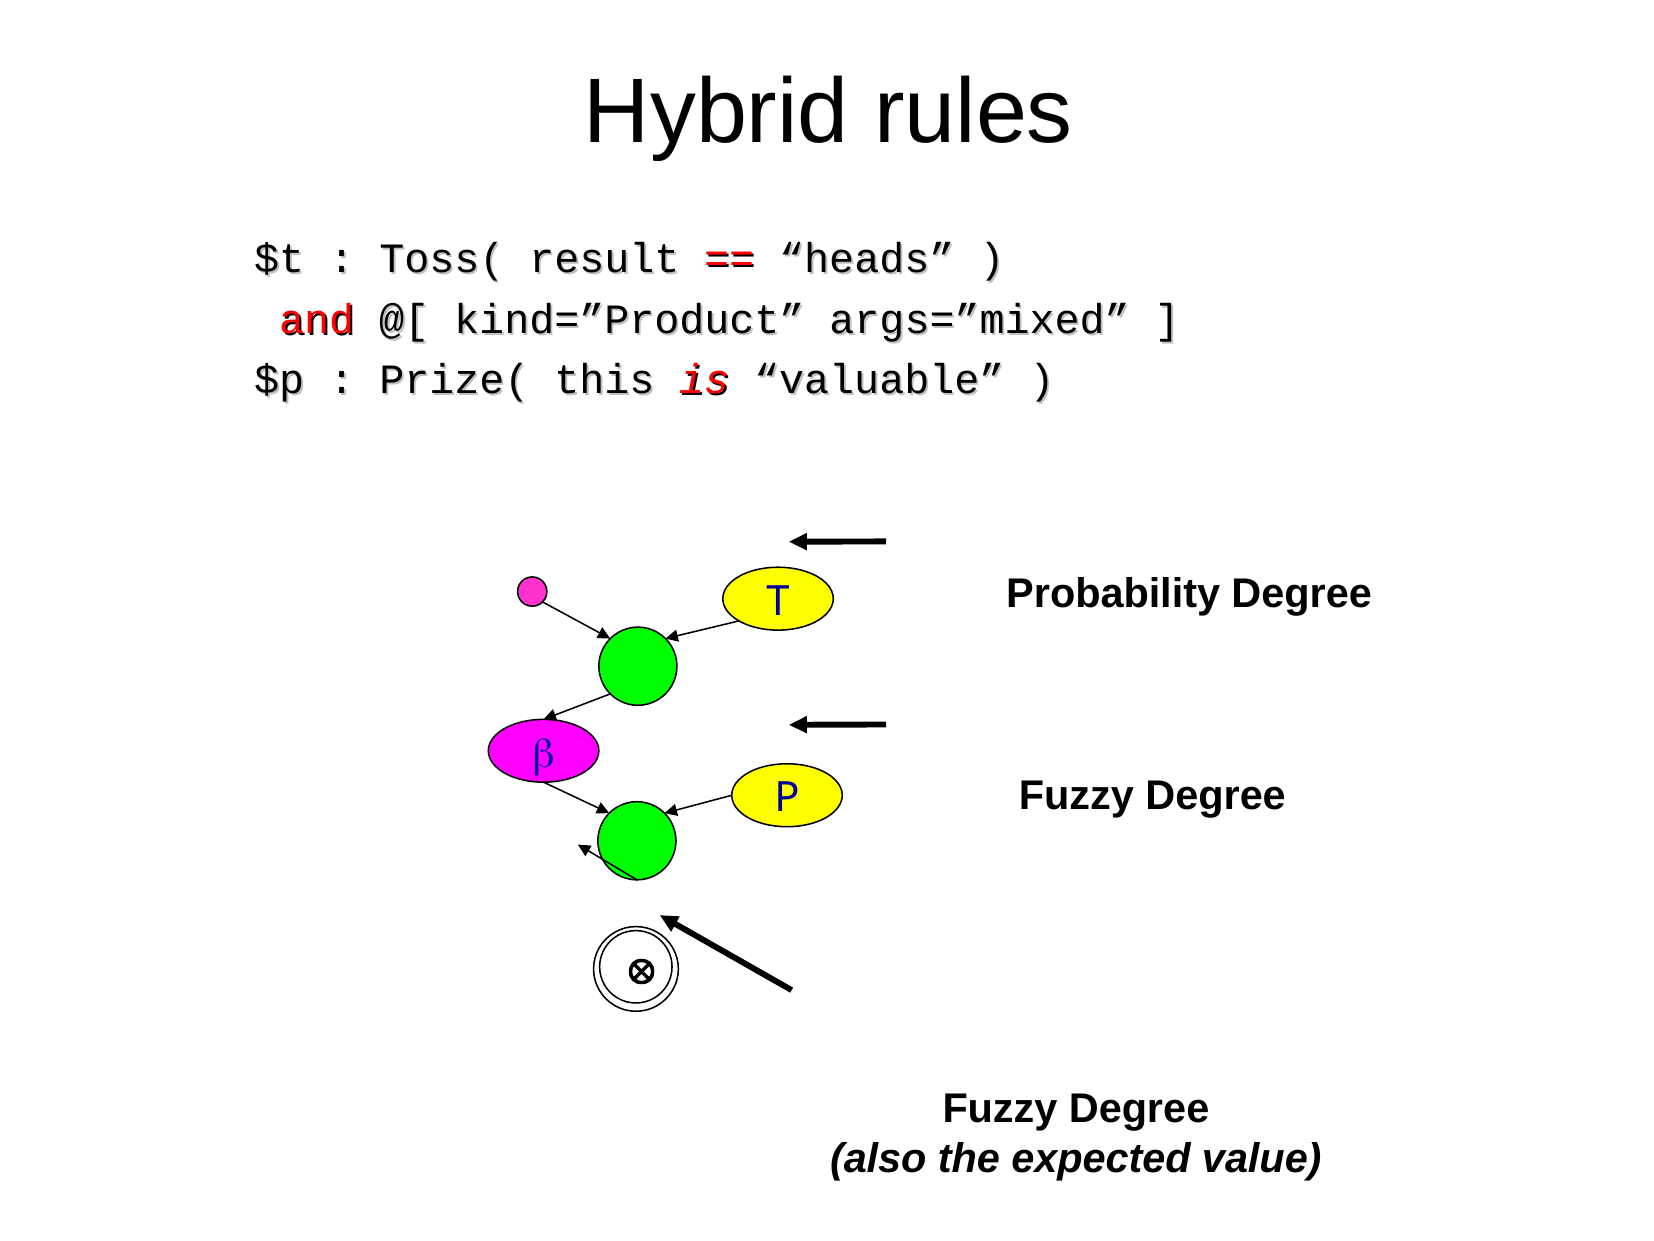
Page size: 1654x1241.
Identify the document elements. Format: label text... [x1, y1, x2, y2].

text_box [604, 862, 634, 880]
text_box $t : Toss( result == “heads” )‏ and @[ kind=”Product” args=”mixed” ] $p : Prize( this is “valuable” ) [104, 231, 1537, 475]
text_box Fuzzy Degree [1003, 760, 1302, 827]
text_box  [488, 719, 599, 783]
text_box P [731, 763, 843, 827]
text_box [597, 801, 677, 880]
text_box Fuzzy Degree (also the expected value)‏ [813, 1074, 1339, 1190]
text_box Probability Degree [990, 558, 1400, 626]
title Hybrid rules [84, 36, 1573, 175]
text_box T [722, 567, 834, 631]
text_box  [599, 930, 673, 1003]
text_box [598, 627, 677, 706]
text_box [517, 576, 547, 607]
